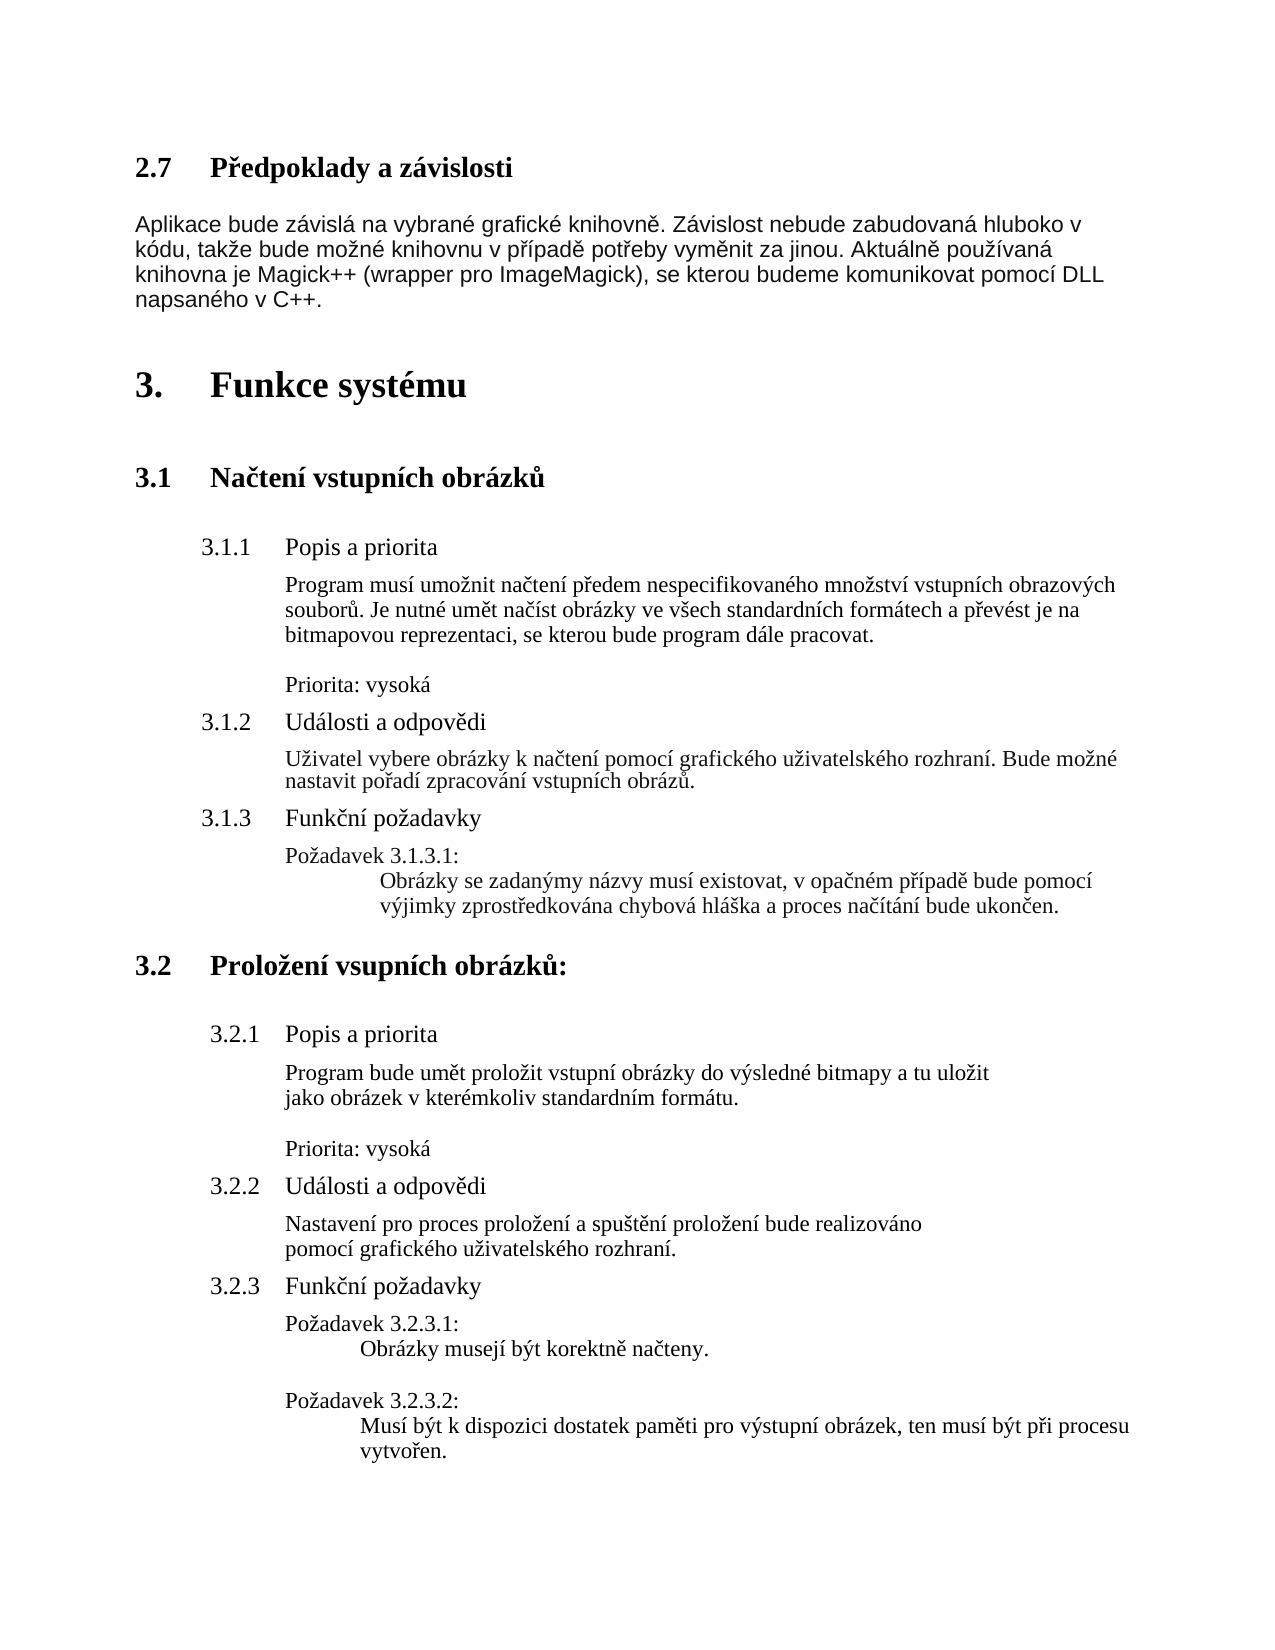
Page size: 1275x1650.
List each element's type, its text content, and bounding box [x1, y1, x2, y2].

text 3.2.1 Popis a priorita [201, 1023, 1140, 1048]
text Aplikace bude závislá na vybrané grafické knihovně. Závislost nebude zabudovaná hluboko v kódu, takže bude možné knihovnu v případě potřeby vyměnit za jinou. Aktuálně používaná knihovna je Magick++ (wrapper pro ImageMagick), se kterou budeme komunikovat pomocí DLL napsaného v C++. [135, 213, 1140, 313]
text Priorita: vysoká [135, 673, 1140, 698]
text 3.2.2 Události a odpovědi [201, 1174, 1140, 1199]
subtitle Proložení vsupních obrázků: [135, 948, 1140, 981]
text Požadavek 3.2.3.2: [135, 1388, 1140, 1413]
subtitle Funkce systému [135, 363, 1140, 406]
text Obrázky musejí být korektně načteny. [135, 1337, 1140, 1362]
subtitle Předpoklady a závislosti [135, 150, 1140, 183]
text 3.1.3 Funkční požadavky [201, 806, 1140, 831]
text 3.1.2 Události a odpovědi [201, 710, 1140, 735]
text 3.2.3 Funkční požadavky [201, 1274, 1140, 1299]
text Uživatel vybere obrázky k načtení pomocí grafického uživatelského rozhraní. Bude možné nastavit pořadí zpracování vstupních obrázů. [276, 748, 1140, 793]
text Požadavek 3.1.3.1: [135, 843, 1140, 868]
text 3.1.1 Popis a priorita [201, 535, 1140, 560]
text Program musí umožnit načtení předem nespecifikovaného množství vstupních obrazových souborů. Je nutné umět načíst obrázky ve všech standardních formátech a převést je na bitmapovou reprezentaci, se kterou bude program dále pracovat. [135, 573, 1140, 648]
text Nastavení pro proces proložení a spuštění proložení bude realizováno pomocí grafického uživatelského rozhraní. [135, 1212, 1140, 1262]
text Musí být k dispozici dostatek paměti pro výstupní obrázek, ten musí být při procesu vytvořen. [135, 1413, 1140, 1463]
text Program bude umět proložit vstupní obrázky do výsledné bitmapy a tu uložit jako obrázek v kterémkoliv standardním formátu. [135, 1060, 1140, 1110]
text Priorita: vysoká [135, 1137, 1140, 1162]
text Obrázky se zadanýmy názvy musí existovat, v opačném případě bude pomocí výjimky zprostředkována chybová hláška a proces načítání bude ukončen. [276, 868, 1140, 918]
text Požadavek 3.2.3.1: [135, 1312, 1140, 1337]
subtitle Načtení vstupních obrázků [135, 460, 1140, 493]
